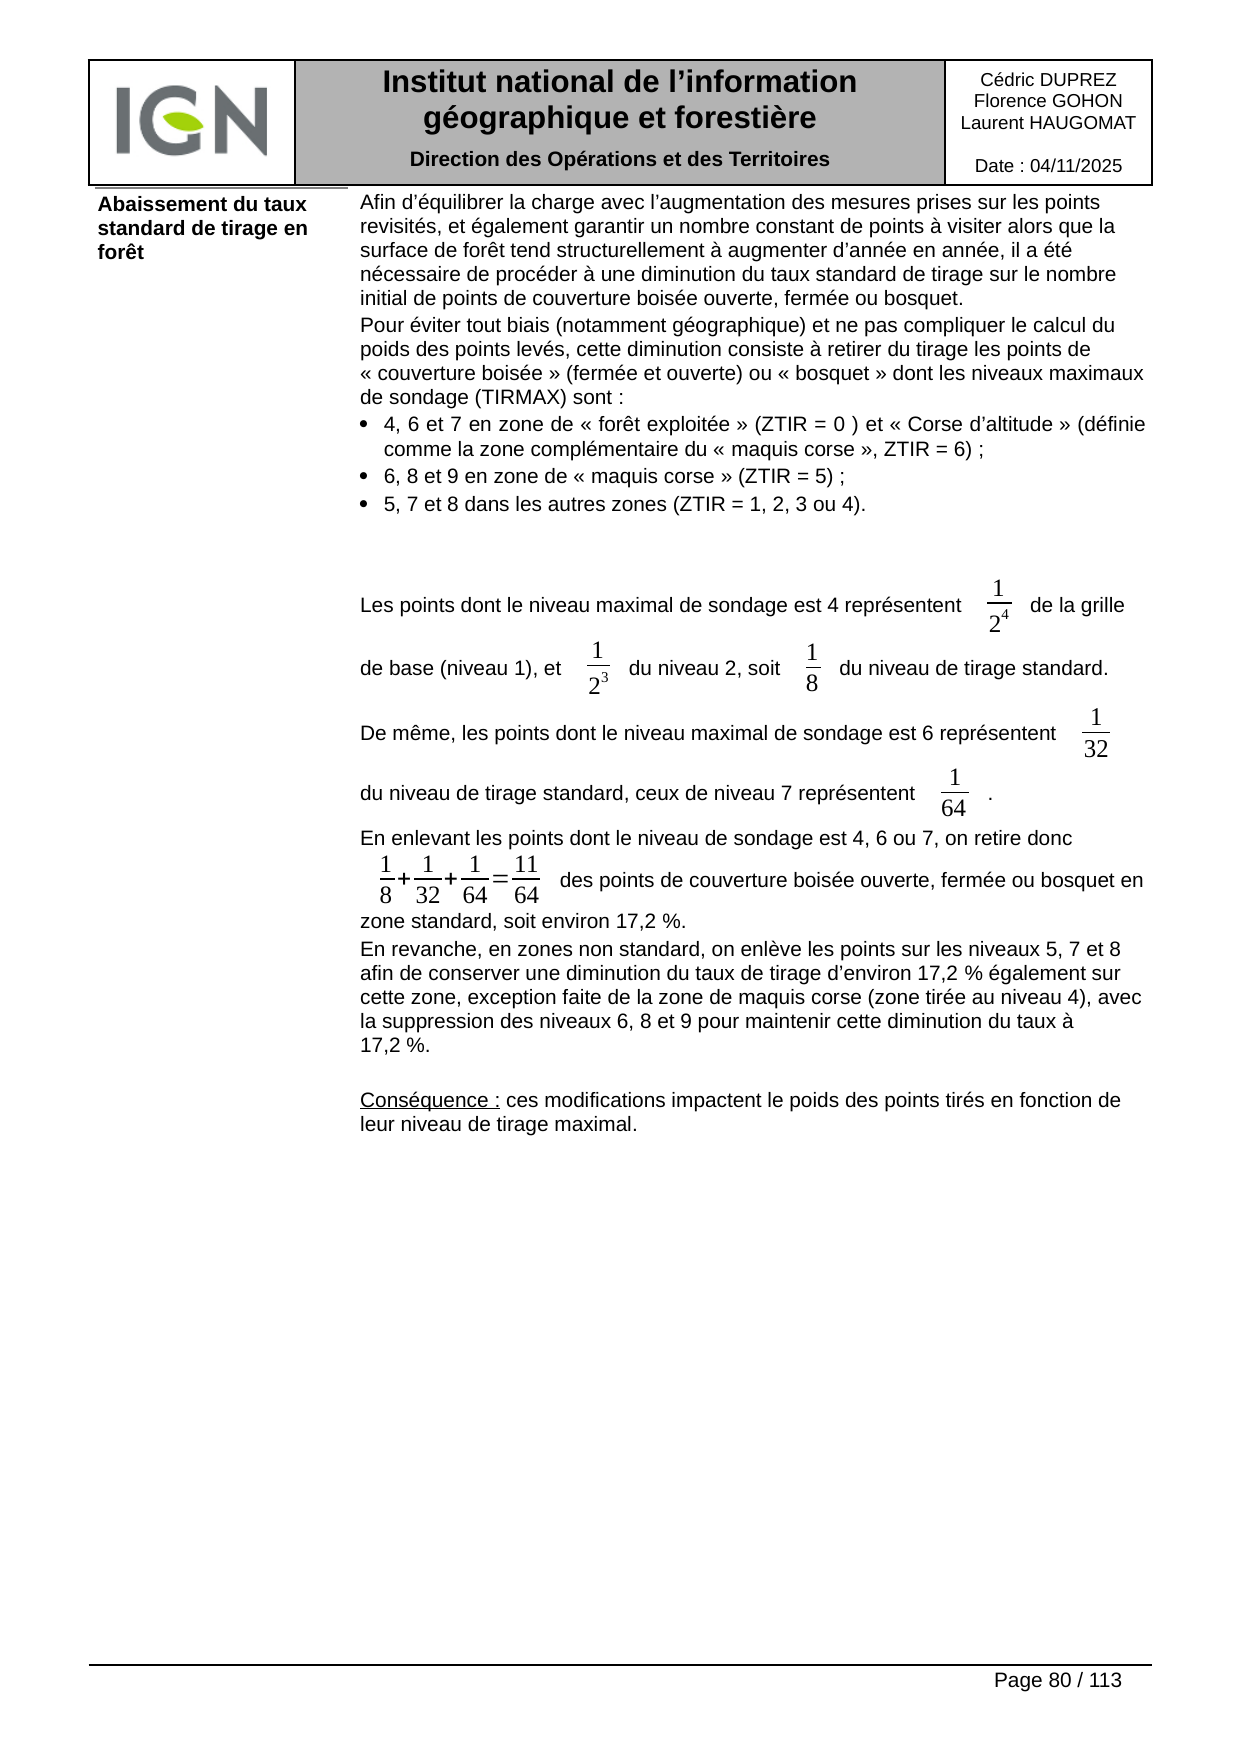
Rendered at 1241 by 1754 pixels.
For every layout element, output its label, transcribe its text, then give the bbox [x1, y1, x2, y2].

table_cell Afin d’équilibrer la charge avec l’augmentation des mesures prises sur les points revisités, et également garantir un nombre constant de points à visiter alors que la surface de forêt tend structurellement à augmenter d’année en année, il a été nécessaire de procéder à une diminution du taux standard de tirage sur le nombre initial de points de couverture boisée ouverte, fermée ou bosquet. Pour éviter tout biais (notamment géographique) et ne pas compliquer le calcul du poids des points levés, cette diminution consiste à retirer du tirage les points de « couverture boisée » (fermée et ouverte) ou « bosquet » dont les niveaux maximaux de sondage (TIRMAX) sont : 4, 6 et 7 en zone de « forêt exploitée » (ZTIR = 0 ) et « Corse d’altitude » (définie comme la zone complémentaire du « maquis corse », ZTIR = 6) ; 6, 8 et 9 en zone de « maquis corse » (ZTIR = 5) ; 5, 7 et 8 dans les autres zones (ZTIR = 1, 2, 3 ou 4). Les points dont le niveau maximal de sondage est 4 représentent de la grille de base (niveau 1), et du niveau 2, soit du niveau de tirage standard. De même, les points dont le niveau maximal de sondage est 6 représentent du niveau de tirage standard, ceux de niveau 7 représentent . En enlevant les points dont le niveau de sondage est 4, 6 ou 7, on retire donc des points de couverture boisée ouverte, fermée ou bosquet en zone standard, soit environ 17,2 %. En revanche, en zones non standard, on enlève les points sur les niveaux 5, 7 et 8 afin de conserver une diminution du taux de tirage d’environ 17,2 % également sur cette zone, exception faite de la zone de maquis corse (zone tirée au niveau 4), avec la suppression des niveaux 6, 8 et 9 pour maintenir cette diminution du taux à 17,2 %. Conséquence : ces modifications impactent le poids des points tirés en fonction de leur niveau de tirage maximal. [354, 186, 1152, 1169]
picture [91, 62, 293, 180]
table_cell Abaissement du taux standard de tirage en forêt [89, 186, 354, 1169]
